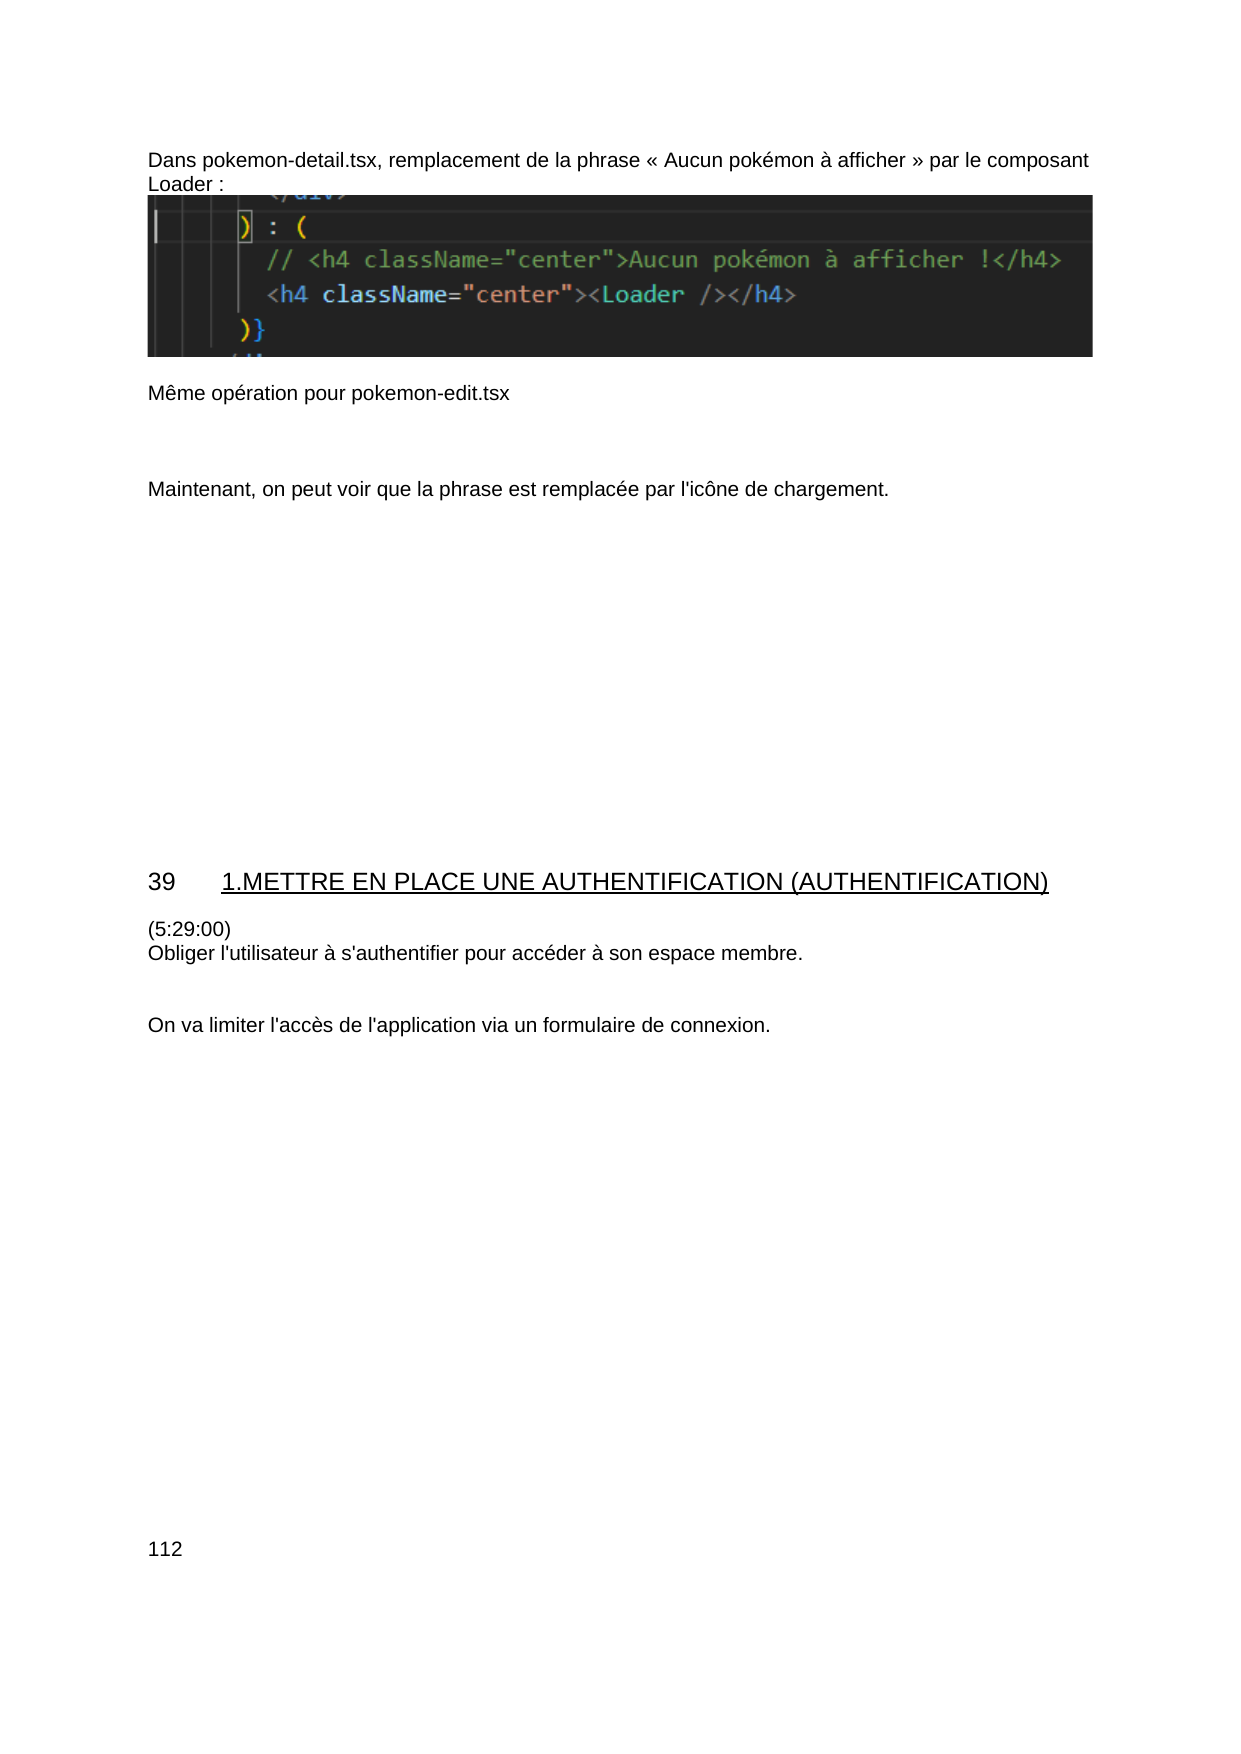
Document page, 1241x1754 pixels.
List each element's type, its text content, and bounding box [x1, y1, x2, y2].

text Dans pokemon-detail.tsx, remplacement de la phrase « Aucun pokémon à afficher » par le composant Loader : [148, 148, 1093, 195]
text On va limiter l'accès de l'application via un formulaire de connexion. [148, 1013, 1093, 1037]
subtitle 1.Mettre en place une authentification (Authentification) [148, 867, 1093, 896]
text Obliger l'utilisateur à s'authentifier pour accéder à son espace membre. [148, 941, 1093, 965]
text Maintenant, on peut voir que la phrase est remplacée par l'icône de chargement. [148, 477, 1093, 501]
picture [147, 195, 1093, 357]
text (5:29:00) [148, 917, 1093, 941]
text Même opération pour pokemon-edit.tsx [148, 381, 1093, 405]
